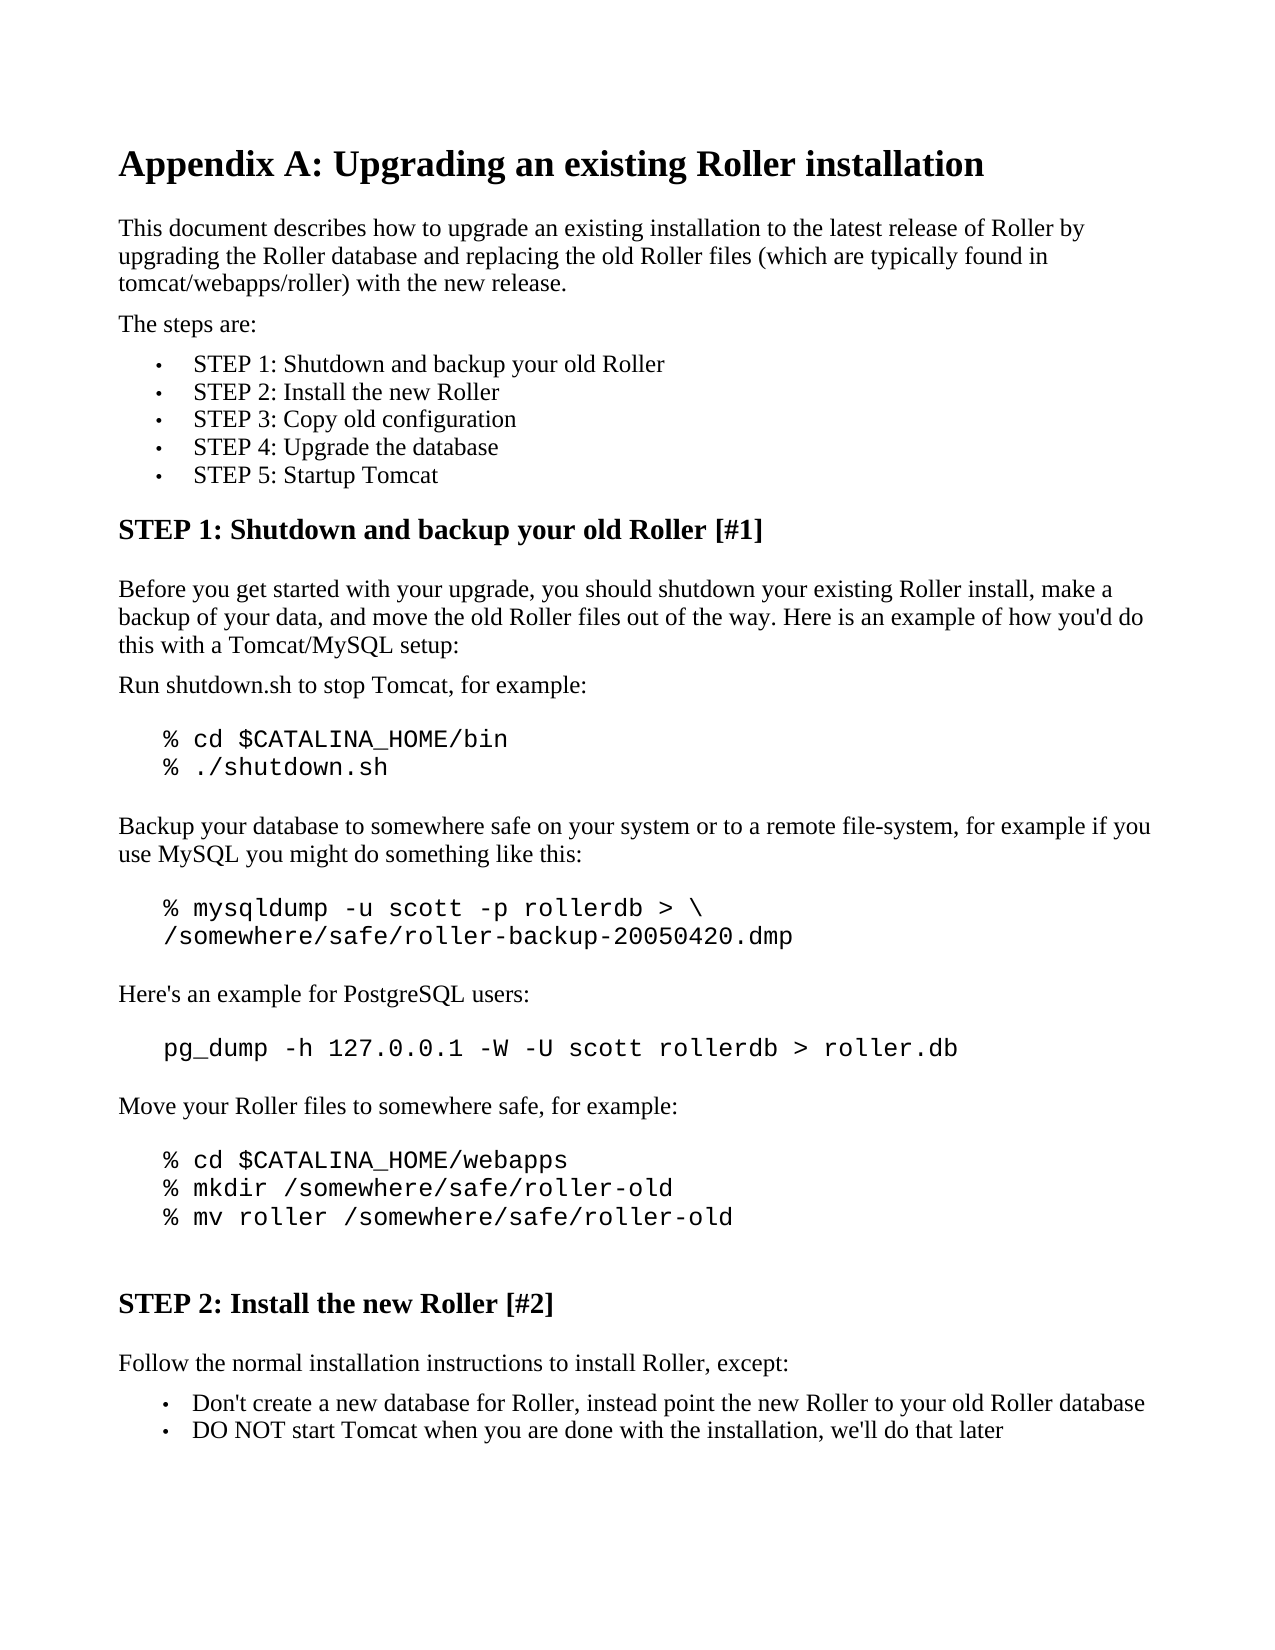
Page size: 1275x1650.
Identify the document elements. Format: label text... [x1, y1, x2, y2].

text % cd $CATALINA_HOME/webapps [118, 1147, 1157, 1176]
text Move your Roller files to somewhere safe, for example: [118, 1092, 1157, 1120]
text Run shutdown.sh to stop Tomcat, for example: [118, 671, 1157, 699]
list STEP 2: Install the new Roller [156, 378, 1157, 405]
text pg_dump -h 127.0.0.1 -W -U scott rollerdb > roller.db [118, 1036, 1157, 1064]
text Backup your database to somewhere safe on your system or to a remote file-system, for example if you use MySQL you might do something like this: [118, 812, 1157, 868]
text Here's an example for PostgreSQL users: [118, 981, 1157, 1008]
list STEP 5: Startup Tomcat [156, 461, 1157, 488]
subtitle STEP 1: Shutdown and backup your old Roller [#1] [118, 513, 1157, 546]
list STEP 3: Copy old configuration [156, 405, 1157, 433]
subtitle Appendix A: Upgrading an existing Roller installation [118, 143, 1157, 185]
text Before you get started with your upgrade, you should shutdown your existing Roller install, make a backup of your data, and move the old Roller files out of the way. Here is an example of how you'd do this with a Tomcat/MySQL setup: [118, 575, 1157, 658]
subtitle STEP 2: Install the new Roller [#2] [118, 1287, 1157, 1319]
text % mysqldump -u scott -p rollerdb > \ [118, 896, 1157, 924]
text % mv roller /somewhere/safe/roller-old [118, 1204, 1157, 1232]
text The steps are: [118, 310, 1157, 337]
text % mkdir /somewhere/safe/roller-old [118, 1176, 1157, 1204]
text Follow the normal installation instructions to install Roller, except: [118, 1349, 1157, 1376]
list STEP 1: Shutdown and backup your old Roller [156, 350, 1157, 378]
text % ./shutdown.sh [118, 755, 1157, 783]
text /somewhere/safe/roller-backup-20050420.dmp [118, 924, 1157, 952]
list Don't create a new database for Roller, instead point the new Roller to your old Roller database [162, 1389, 1157, 1417]
text % cd $CATALINA_HOME/bin [118, 726, 1157, 755]
list DO NOT start Tomcat when you are done with the installation, we'll do that later [162, 1417, 1157, 1444]
text This document describes how to upgrade an existing installation to the latest release of Roller by upgrading the Roller database and replacing the old Roller files (which are typically found in tomcat/webapps/roller) with the new release. [118, 214, 1157, 297]
list STEP 4: Upgrade the database [156, 433, 1157, 461]
